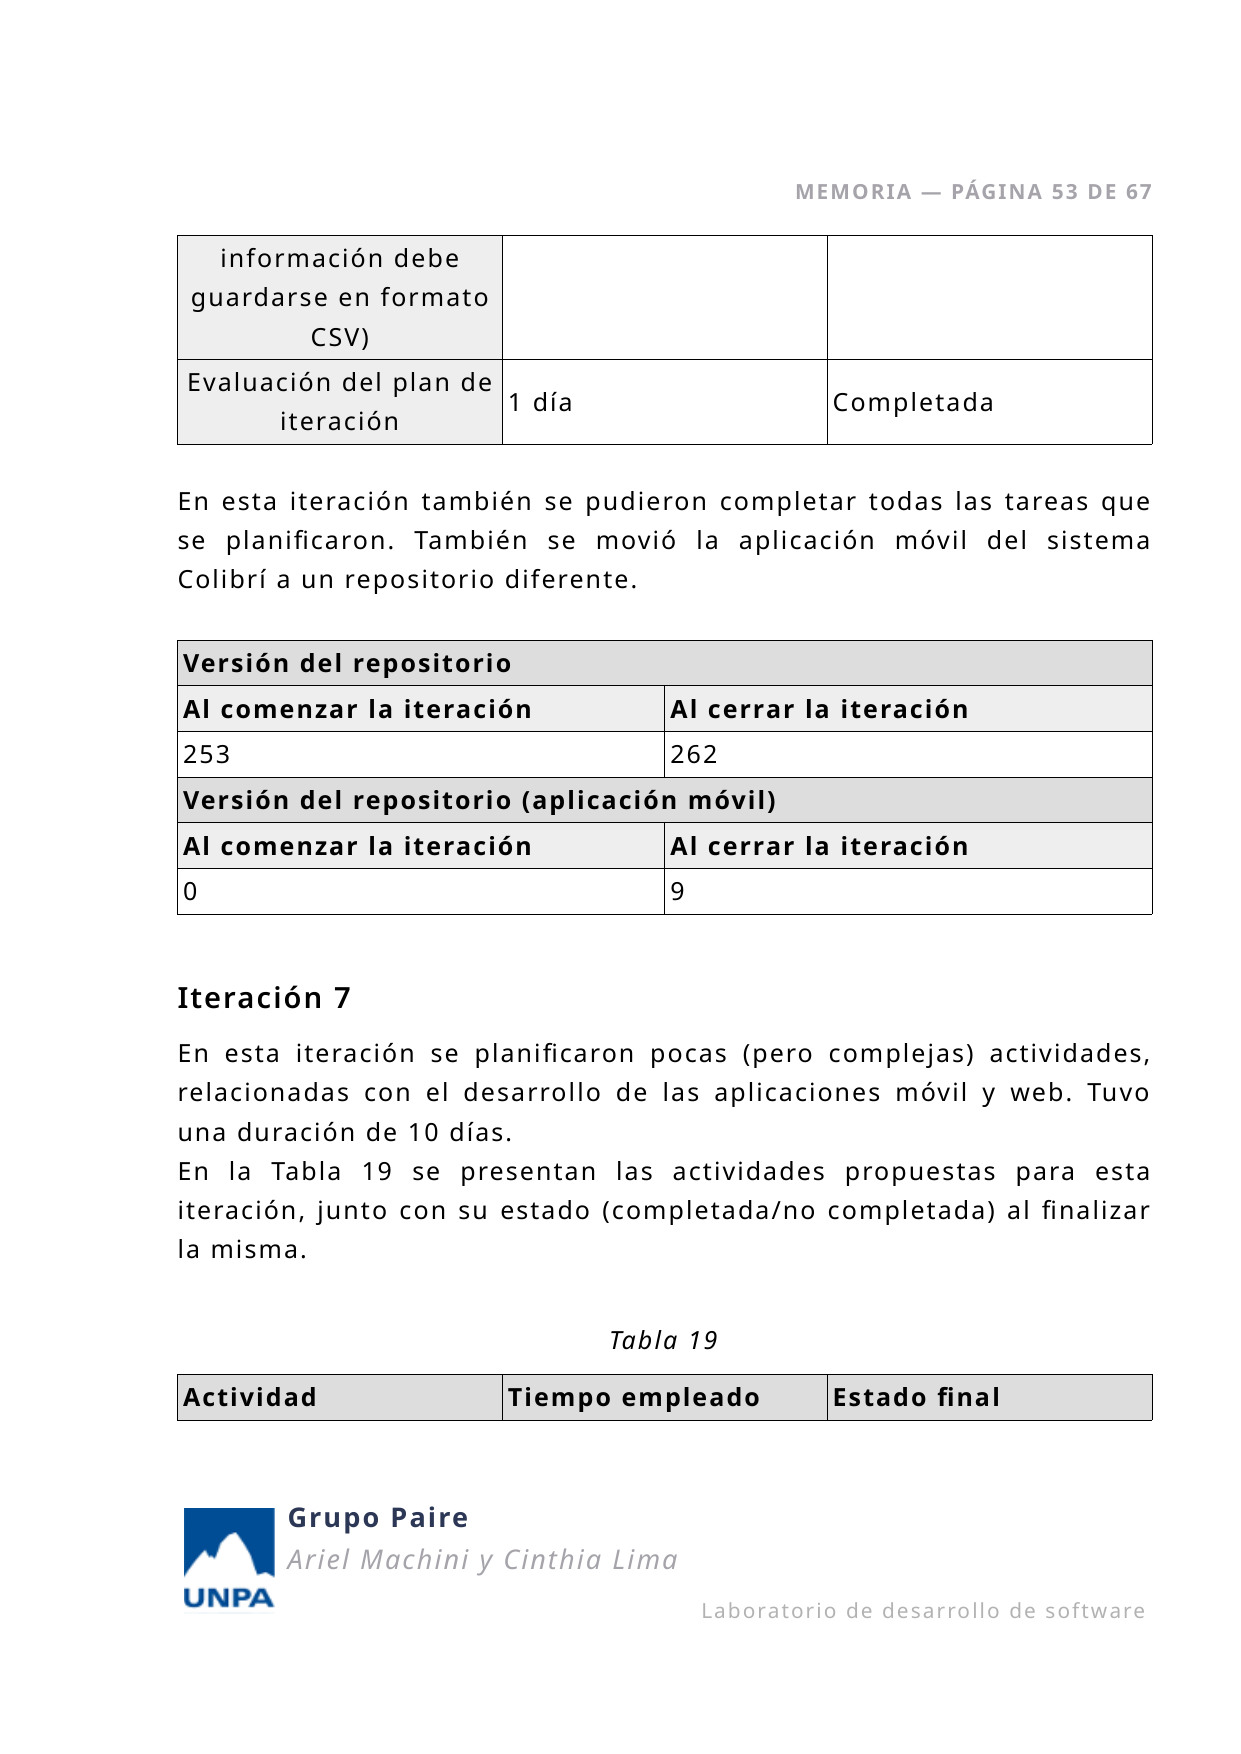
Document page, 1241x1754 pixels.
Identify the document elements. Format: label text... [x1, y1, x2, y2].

text En la Tabla 19 se presentan las actividades propuestas para esta iteración, junto con su estado (completada/no completada) al finalizar la misma. [177, 1153, 1152, 1266]
text En esta iteración se planificaron pocas (pero complejas) actividades, relacionadas con el desarrollo de las aplicaciones móvil y web. Tuvo una duración de 10 días. [177, 1036, 1152, 1148]
text En esta iteración también se pudieron completar todas las tareas que se planificaron. También se movió la aplicación móvil del sistema Colibrí a un repositorio diferente. [177, 483, 1152, 596]
table_cell Al comenzar la iteración [178, 823, 664, 868]
table_cell [503, 236, 827, 359]
table_header Versión del repositorio [178, 641, 1152, 685]
table_cell Evaluación del plan de iteración [178, 360, 502, 444]
picture [184, 1508, 275, 1614]
table_cell Al comenzar la iteración [178, 686, 664, 731]
table_cell 262 [665, 732, 1152, 777]
table_cell [828, 236, 1152, 359]
table_cell 253 [178, 732, 664, 777]
text Tabla 19 [177, 1323, 1152, 1357]
table_cell Versión del repositorio (aplicación móvil) [178, 778, 1152, 822]
table_cell 9 [665, 869, 1152, 913]
table_cell información debe guardarse en formato CSV) [178, 236, 502, 359]
table_cell 1 día [503, 360, 827, 444]
table_header Tiempo empleado [503, 1375, 827, 1420]
table_cell Al cerrar la iteración [665, 686, 1152, 731]
subtitle Iteración 7 [177, 978, 1152, 1017]
table_header Actividad [178, 1375, 502, 1420]
table_cell Completada [828, 360, 1152, 444]
table_header Estado final [828, 1375, 1152, 1420]
table_cell 0 [178, 869, 664, 913]
table_cell Al cerrar la iteración [665, 823, 1152, 868]
